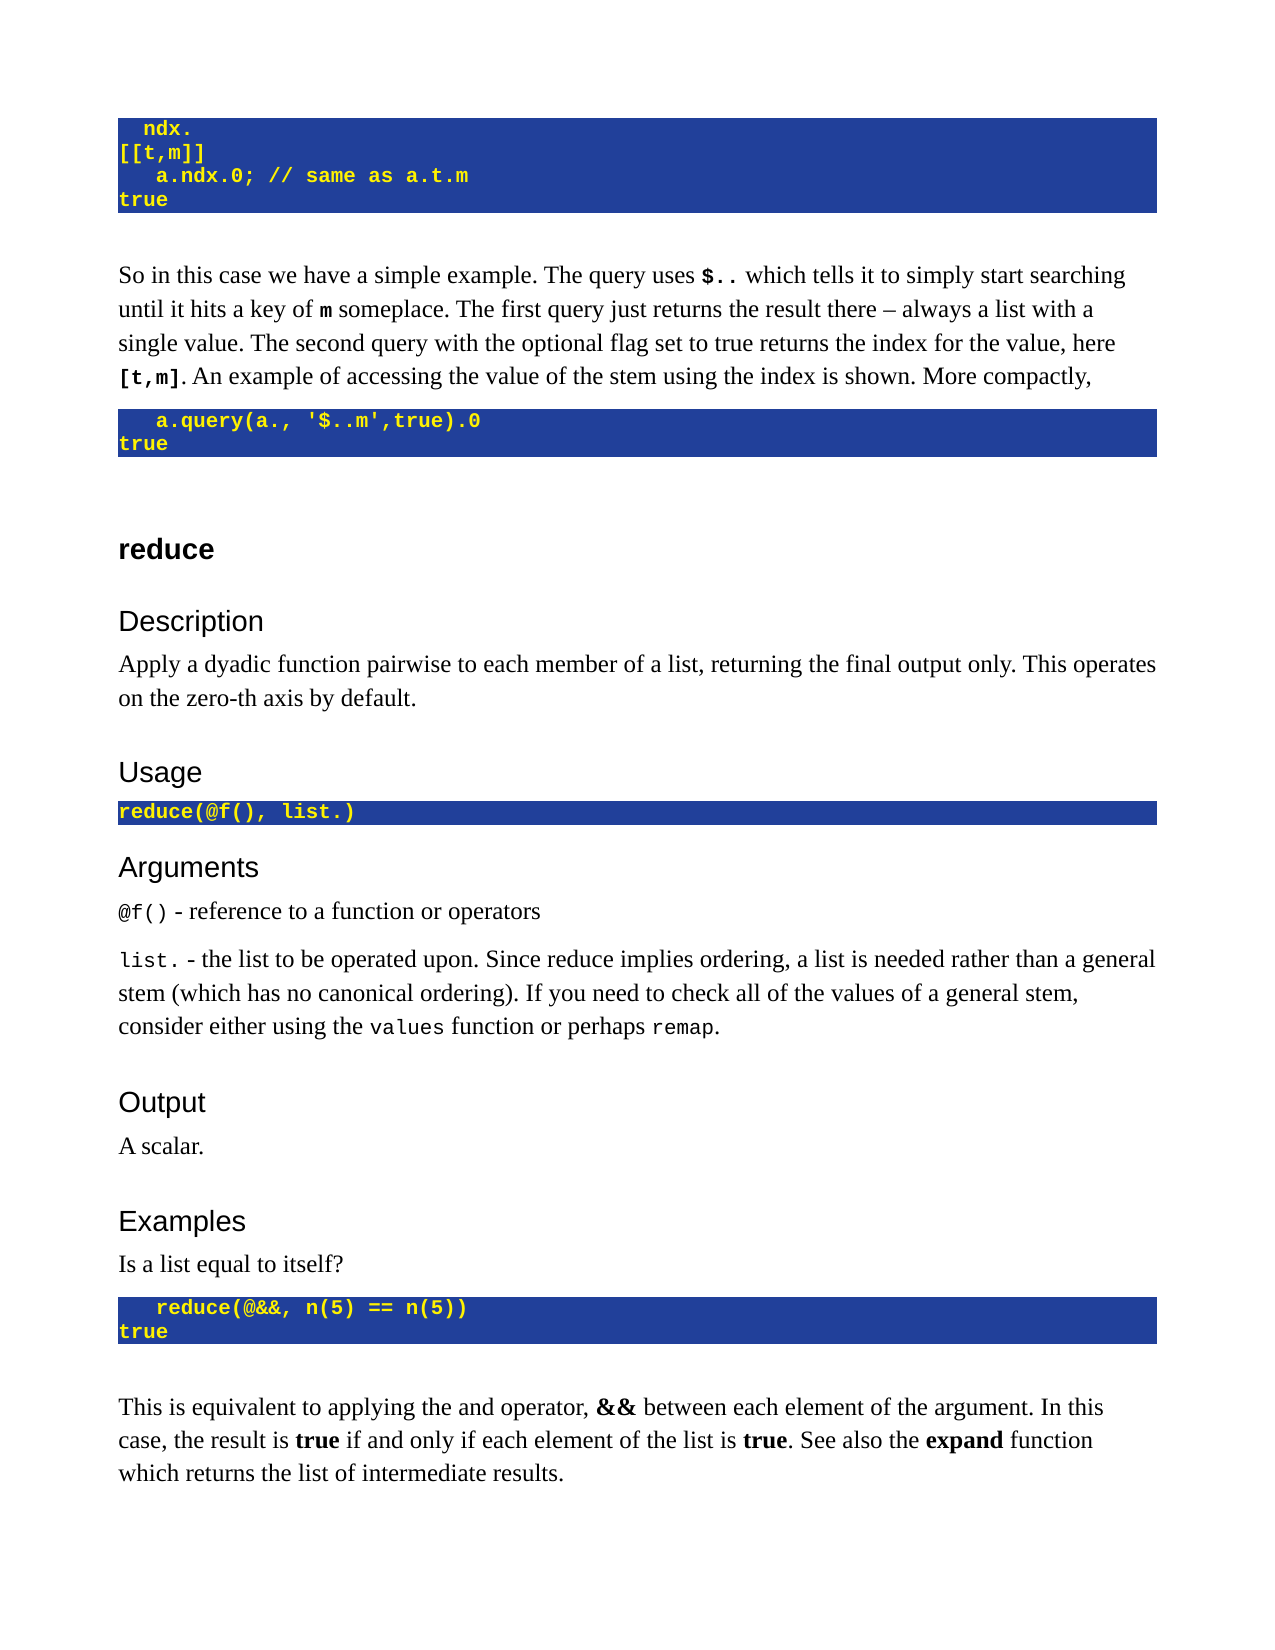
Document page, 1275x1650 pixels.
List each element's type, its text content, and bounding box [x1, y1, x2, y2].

text true [118, 1321, 1157, 1344]
subtitle Examples [118, 1203, 1157, 1237]
text @f() - reference to a function or operators [118, 896, 1157, 926]
text true [118, 433, 1157, 457]
text reduce(@&&, n(5) == n(5)) [118, 1297, 1157, 1321]
text Is a list equal to itself? [118, 1249, 1157, 1278]
subtitle Description [118, 603, 1157, 637]
text This is equivalent to applying the and operator, && between each element of the argument. In this case, the result is true if and only if each element of the list is true. See also the expand function which returns the list of intermediate results. [118, 1392, 1157, 1487]
text A scalar. [118, 1131, 1157, 1160]
subtitle Usage [118, 755, 1157, 789]
text true [118, 189, 1157, 213]
text list. - the list to be operated upon. Since reduce implies ordering, a list is needed rather than a general stem (which has no canonical ordering). If you need to check all of the values of a general stem, consider either using the values function or perhaps remap. [118, 944, 1157, 1041]
text a.ndx.0; // same as a.t.m [118, 165, 1157, 189]
text a.query(a., '$..m',true).0 [118, 409, 1157, 433]
subtitle Arguments [118, 850, 1157, 883]
text ndx. [118, 118, 1157, 142]
text reduce(@f(), list.) [118, 801, 1157, 825]
subtitle Output [118, 1085, 1157, 1118]
text So in this case we have a simple example. The query uses $.. which tells it to simply start searching until it hits a key of m someplace. The first query just returns the result there – always a list with a single value. The second query with the optional flag set to true returns the index for the value, here [t,m]. An example of accessing the value of the stem using the index is shown. More compactly, [118, 260, 1157, 391]
text [[t,m]] [118, 142, 1157, 165]
subtitle reduce [118, 532, 1157, 566]
text Apply a dyadic function pairwise to each member of a list, returning the final output only. This operates on the zero-th axis by default. [118, 649, 1157, 711]
